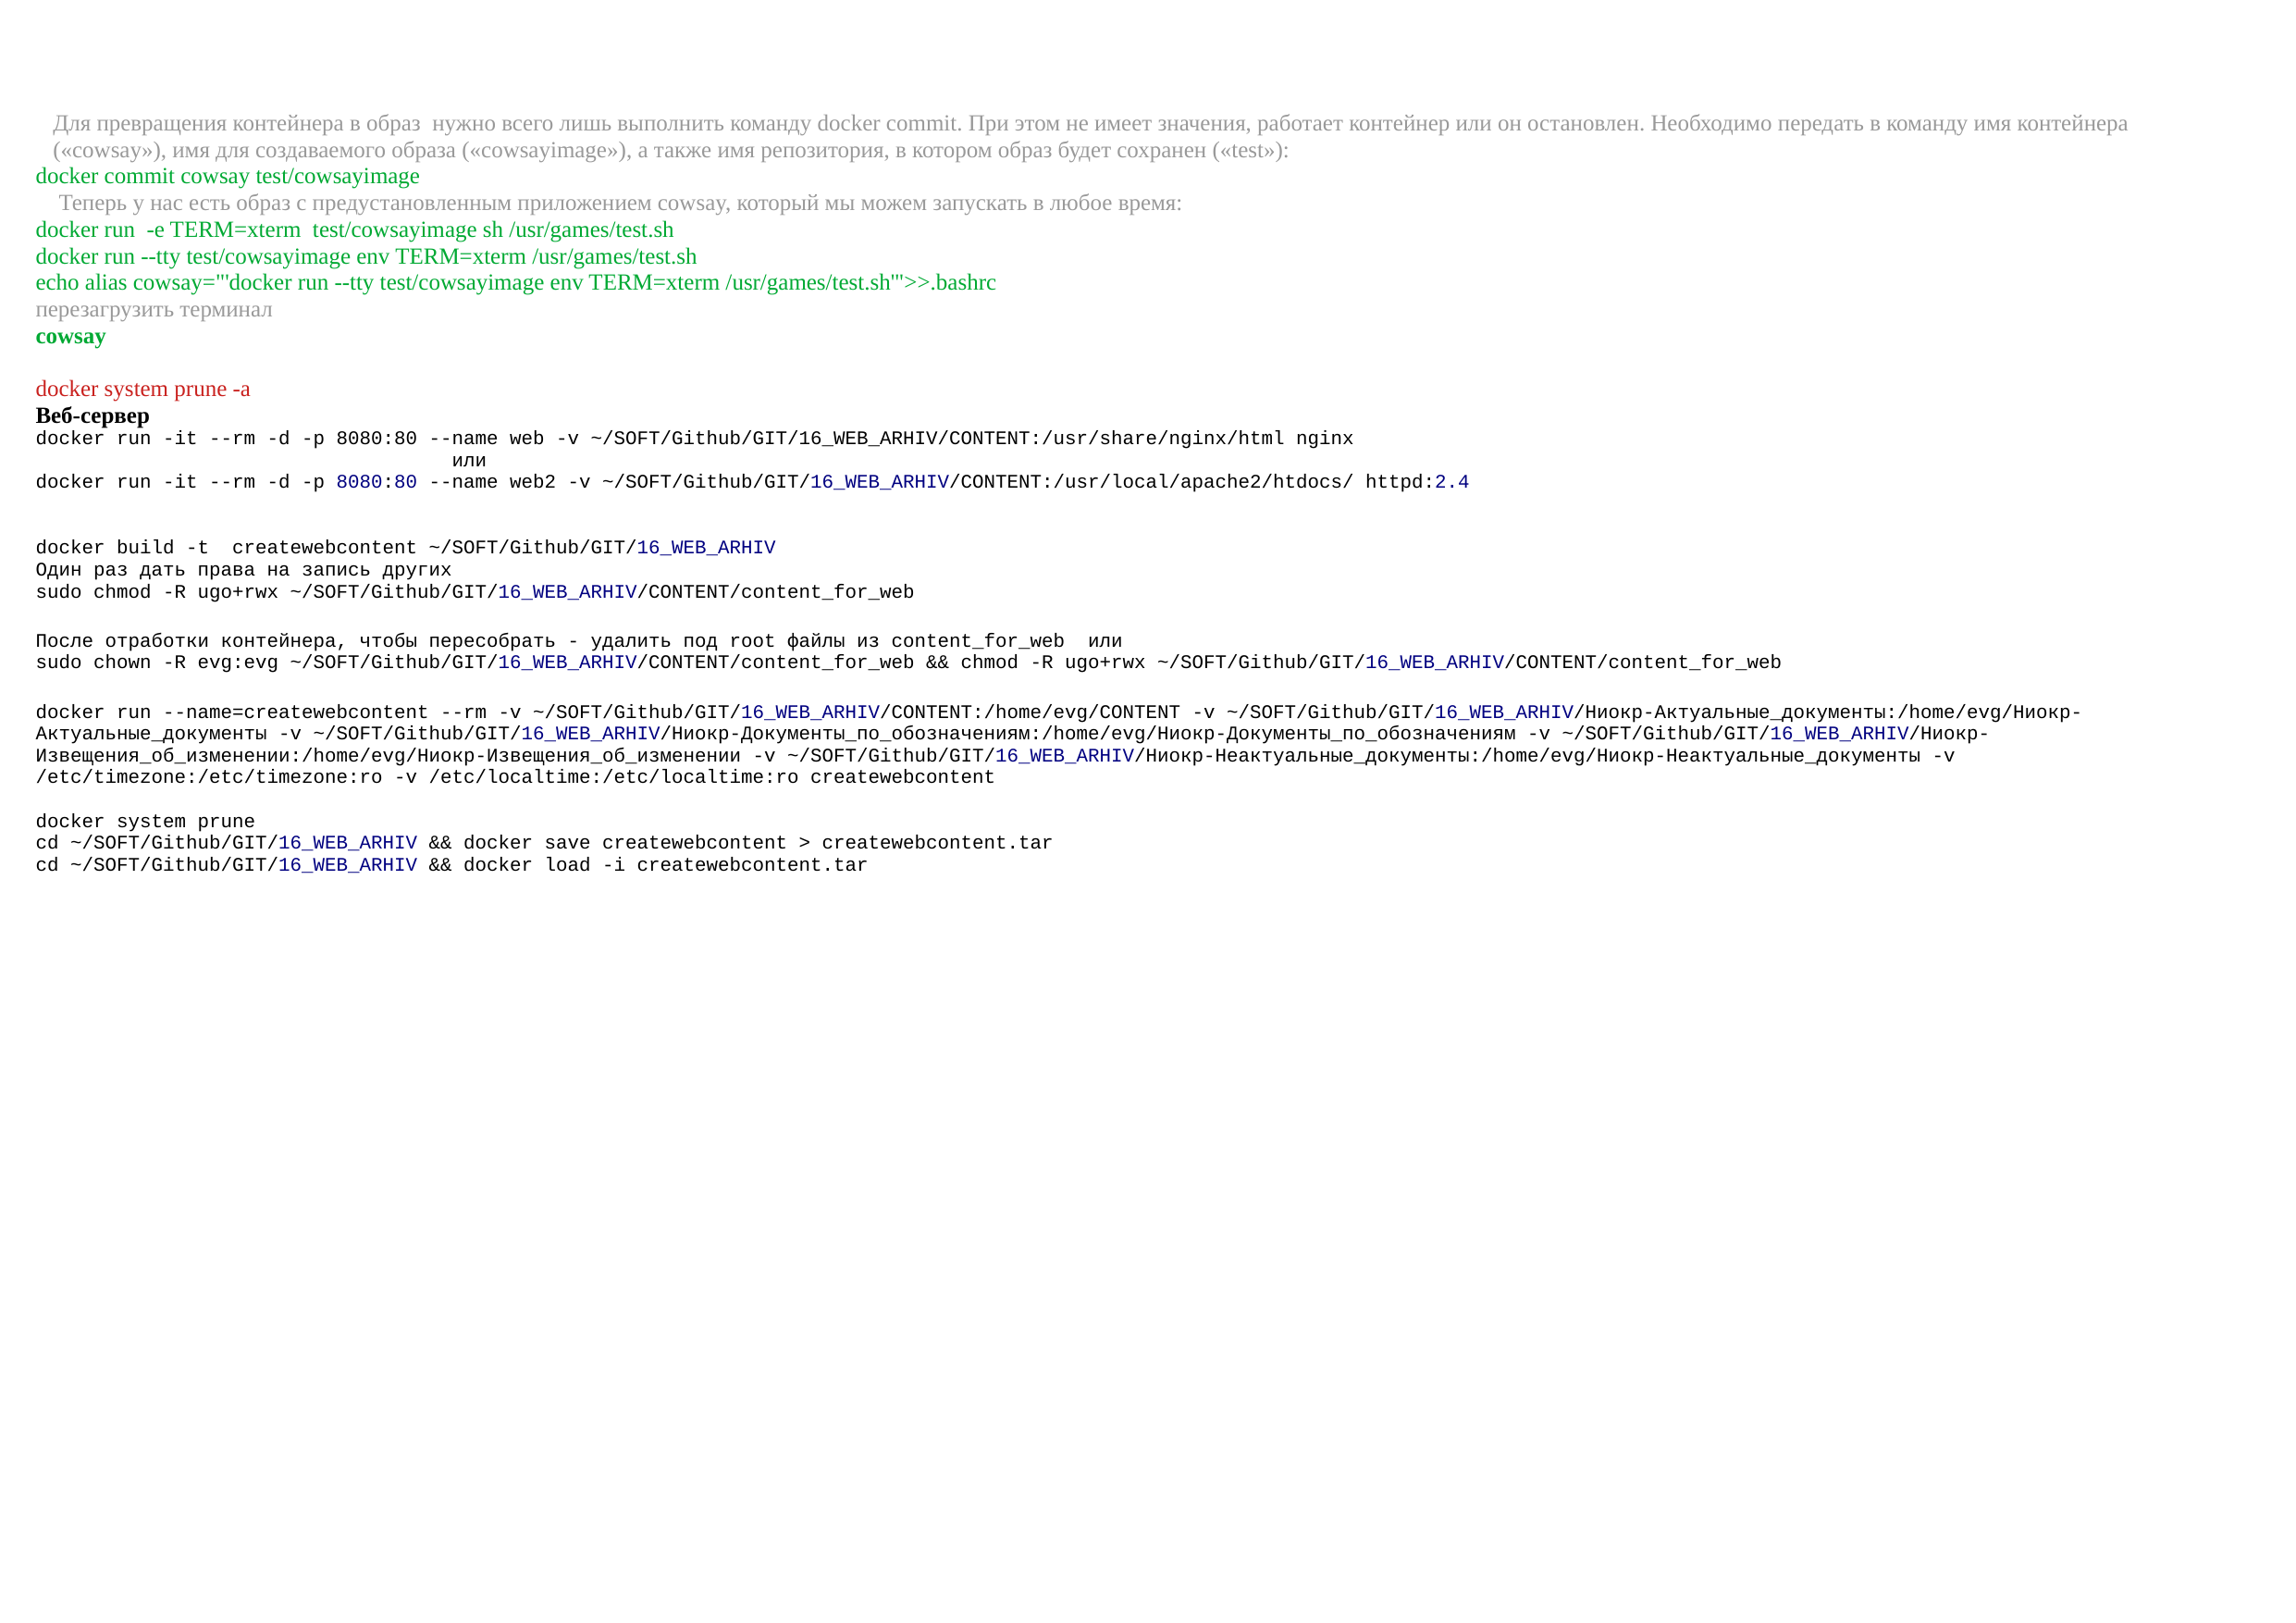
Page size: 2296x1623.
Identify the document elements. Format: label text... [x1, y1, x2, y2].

text docker run -e TERM=xterm test/cowsayimage sh /usr/games/test.sh [35, 216, 2241, 242]
text docker commit cowsay test/cowsayimage [35, 163, 2241, 189]
text Для превращения контейнера в образ нужно всего лишь выполнить команду docker commit. При этом не имеет значения, работает контейнер или он остановлен. Необходимо передать в команду имя контейнера («cowsay»), имя для создаваемого образа («cowsayimage»), а также имя репозитория, в котором образ будет сохранен («test»): [53, 109, 2241, 163]
text Веб-сервер [35, 402, 2241, 428]
text Теперь у нас есть образ с предустановленным приложением cowsay, который мы можем запускать в любое время: [53, 189, 2241, 216]
text docker run -it --rm -d -p 8080:80 --name web -v ~/SOFT/Github/GIT/16_WEB_ARHIV/CONTENT:/usr/share/nginx/html nginx [35, 428, 2241, 451]
text sudo chmod -R ugo+rwx ~/SOFT/Github/GIT/16_WEB_ARHIV/CONTENT/content_for_web [35, 582, 2241, 603]
text docker build -t createwebcontent ~/SOFT/Github/GIT/16_WEB_ARHIV [35, 538, 2241, 560]
text cd ~/SOFT/Github/GIT/16_WEB_ARHIV && docker load -i createwebcontent.tar [35, 855, 2241, 877]
text sudo chown -R evg:evg ~/SOFT/Github/GIT/16_WEB_ARHIV/CONTENT/content_for_web && chmod -R ugo+rwx ~/SOFT/Github/GIT/16_WEB_ARHIV/CONTENT/content_for_web [35, 652, 2241, 675]
text cd ~/SOFT/Github/GIT/16_WEB_ARHIV && docker save createwebcontent > createwebcontent.tar [35, 833, 2241, 855]
text docker run --tty test/cowsayimage env TERM=xterm /usr/games/test.sh [35, 242, 2241, 269]
text docker run -it --rm -d -p 8080:80 --name web2 -v ~/SOFT/Github/GIT/16_WEB_ARHIV/CONTENT:/usr/local/apache2/htdocs/ httpd:2.4 [35, 472, 2241, 494]
text или [35, 451, 2241, 472]
text docker system prune [35, 811, 2241, 833]
text Один раз дать права на запись других [35, 560, 2241, 582]
text cowsay [35, 322, 2241, 349]
text docker system prune -a [35, 376, 2241, 402]
text echo alias cowsay="'docker run --tty test/cowsayimage env TERM=xterm /usr/games/test.sh'">>.bashrc [35, 269, 2241, 295]
text перезагрузить терминал [35, 295, 2241, 322]
text docker run --name=createwebcontent --rm -v ~/SOFT/Github/GIT/16_WEB_ARHIV/CONTENT:/home/evg/CONTENT -v ~/SOFT/Github/GIT/16_WEB_ARHIV/Ниокр-Актуальные_документы:/home/evg/Ниокр-Актуальные_документы -v ~/SOFT/Github/GIT/16_WEB_ARHIV/Ниокр-Документы_по_обозначениям:/home/evg/Ниокр-Документы_по_обозначениям -v ~/SOFT/Github/GIT/16_WEB_ARHIV/Ниокр-Извещения_об_изменении:/home/evg/Ниокр-Извещения_об_изменении -v ~/SOFT/Github/GIT/16_WEB_ARHIV/Ниокр-Неактуальные_документы:/home/evg/Ниокр-Неактуальные_документы -v /etc/timezone:/etc/timezone:ro -v /etc/localtime:/etc/localtime:ro createwebcontent [35, 701, 2241, 789]
text После отработки контейнера, чтобы пересобрать - удалить под root файлы из content_for_web или [35, 631, 2241, 652]
